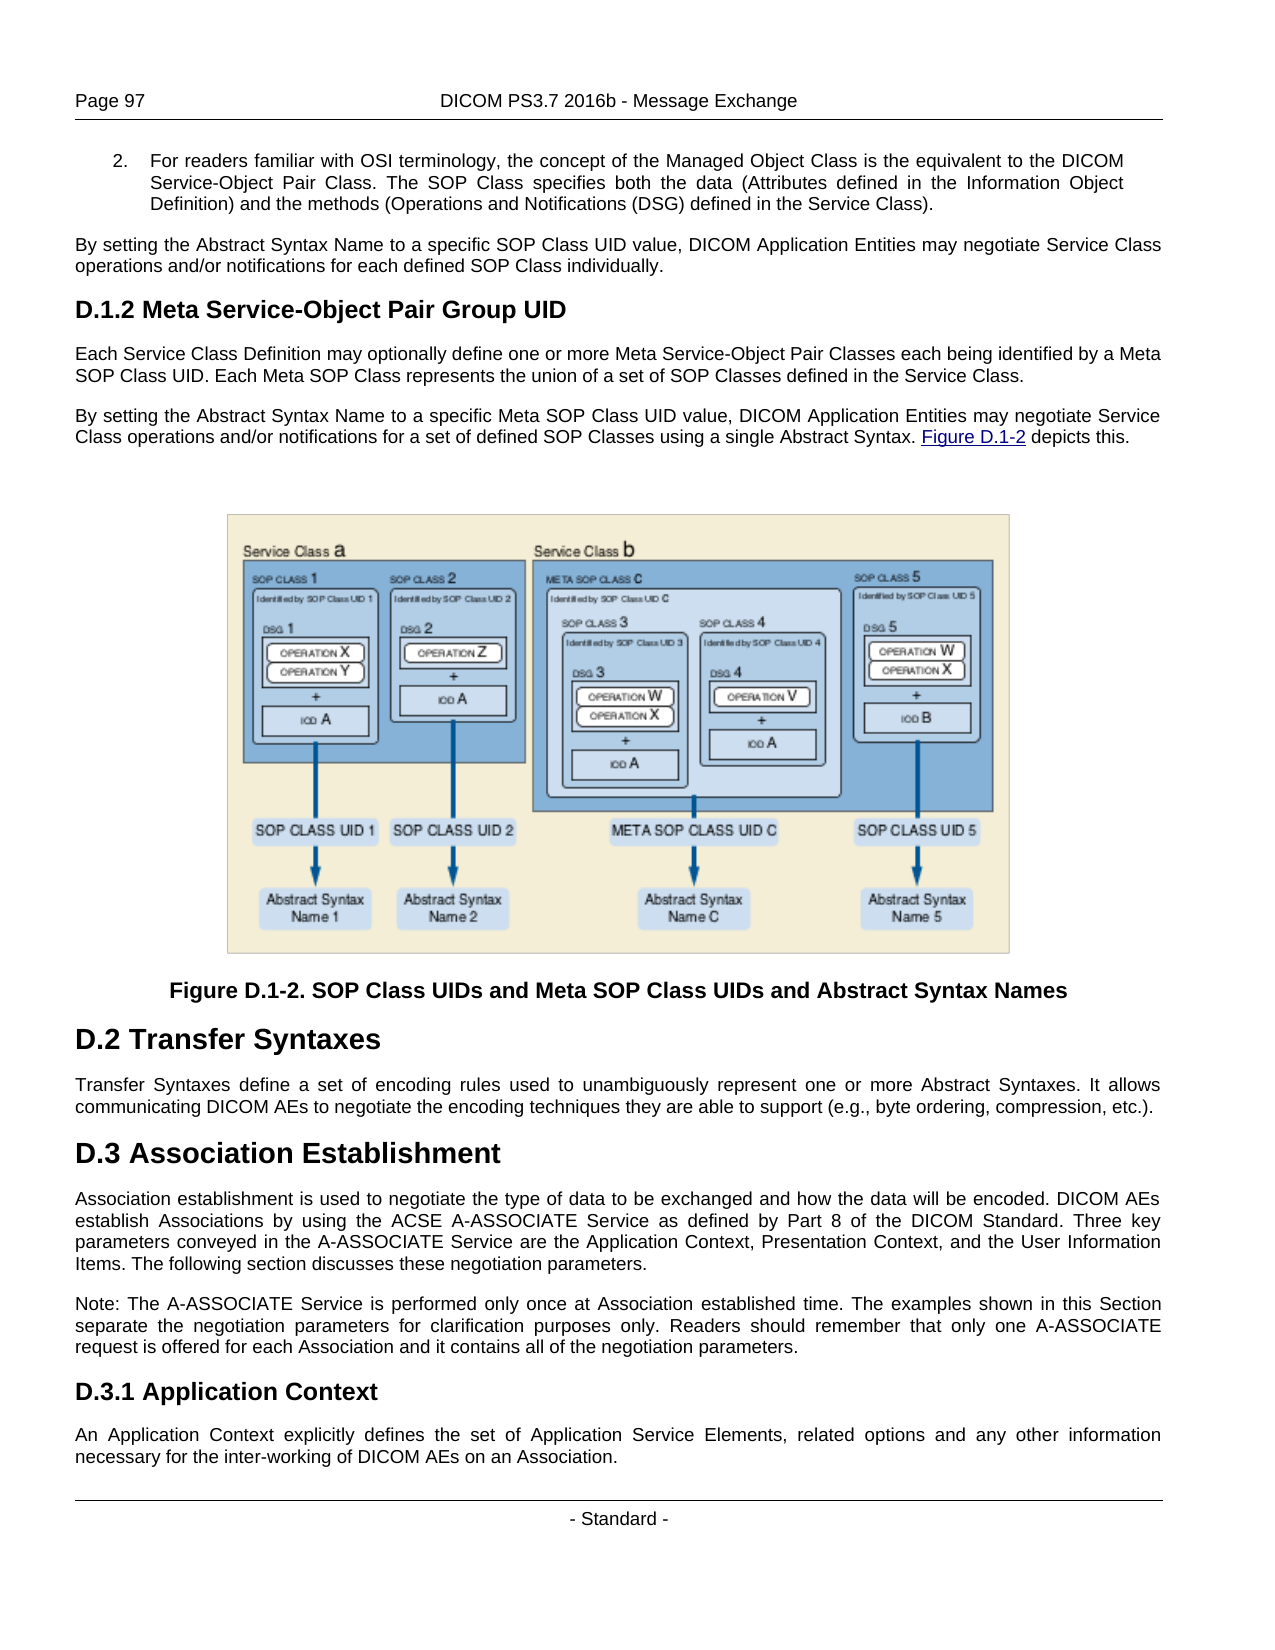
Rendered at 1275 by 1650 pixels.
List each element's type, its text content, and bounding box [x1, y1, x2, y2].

list For readers familiar with OSI terminology, the concept of the Managed Object Class is the equivalent to the DICOM Service-Object Pair Class. The SOP Class specifies both the data (Attributes defined in the Information Object Definition) and the methods (Operations and Notifications (DSG) defined in the Service Class). [112, 150, 1125, 215]
text D.3 Association Establishment [75, 1136, 1162, 1169]
text Each Service Class Definition may optionally define one or more Meta Service-Object Pair Classes each being identified by a Meta SOP Class UID. Each Meta SOP Class represents the union of a set of SOP Classes defined in the Service Class. [75, 343, 1162, 386]
text D.3.1 Application Context [75, 1377, 1162, 1405]
text D.2 Transfer Syntaxes [75, 1022, 1162, 1055]
text By setting the Abstract Syntax Name to a specific SOP Class UID value, DICOM Application Entities may negotiate Service Class operations and/or notifications for each defined SOP Class individually. [75, 233, 1162, 277]
text By setting the Abstract Syntax Name to a specific Meta SOP Class UID value, DICOM Application Entities may negotiate Service Class operations and/or notifications for a set of defined SOP Classes using a single Abstract Syntax. Figure D.1-2 depicts this. [75, 405, 1162, 448]
text An Application Context explicitly defines the set of Application Service Elements, related options and any other information necessary for the inter-working of DICOM AEs on an Association. [75, 1424, 1162, 1467]
text Figure D.1-2. SOP Class UIDs and Meta SOP Class UIDs and Abstract Syntax Names [75, 977, 1162, 1003]
picture [226, 514, 1011, 955]
text Transfer Syntaxes define a set of encoding rules used to unambiguously represent one or more Abstract Syntaxes. It allows communicating DICOM AEs to negotiate the encoding techniques they are able to support (e.g., byte ordering, compression, etc.). [75, 1074, 1162, 1117]
text D.1.2 Meta Service-Object Pair Group UID [75, 295, 1162, 324]
text Association establishment is used to negotiate the type of data to be exchanged and how the data will be encoded. DICOM AEs establish Associations by using the ACSE A-ASSOCIATE Service as defined by Part 8 of the DICOM Standard. Three key parameters conveyed in the A-ASSOCIATE Service are the Application Context, Presentation Context, and the User Information Items. The following section discusses these negotiation parameters. [75, 1188, 1162, 1274]
text Note: The A-ASSOCIATE Service is performed only once at Association established time. The examples shown in this Section separate the negotiation parameters for clarification purposes only. Readers should remember that only one A-ASSOCIATE request is offered for each Association and it contains all of the negotiation parameters. [75, 1293, 1162, 1358]
